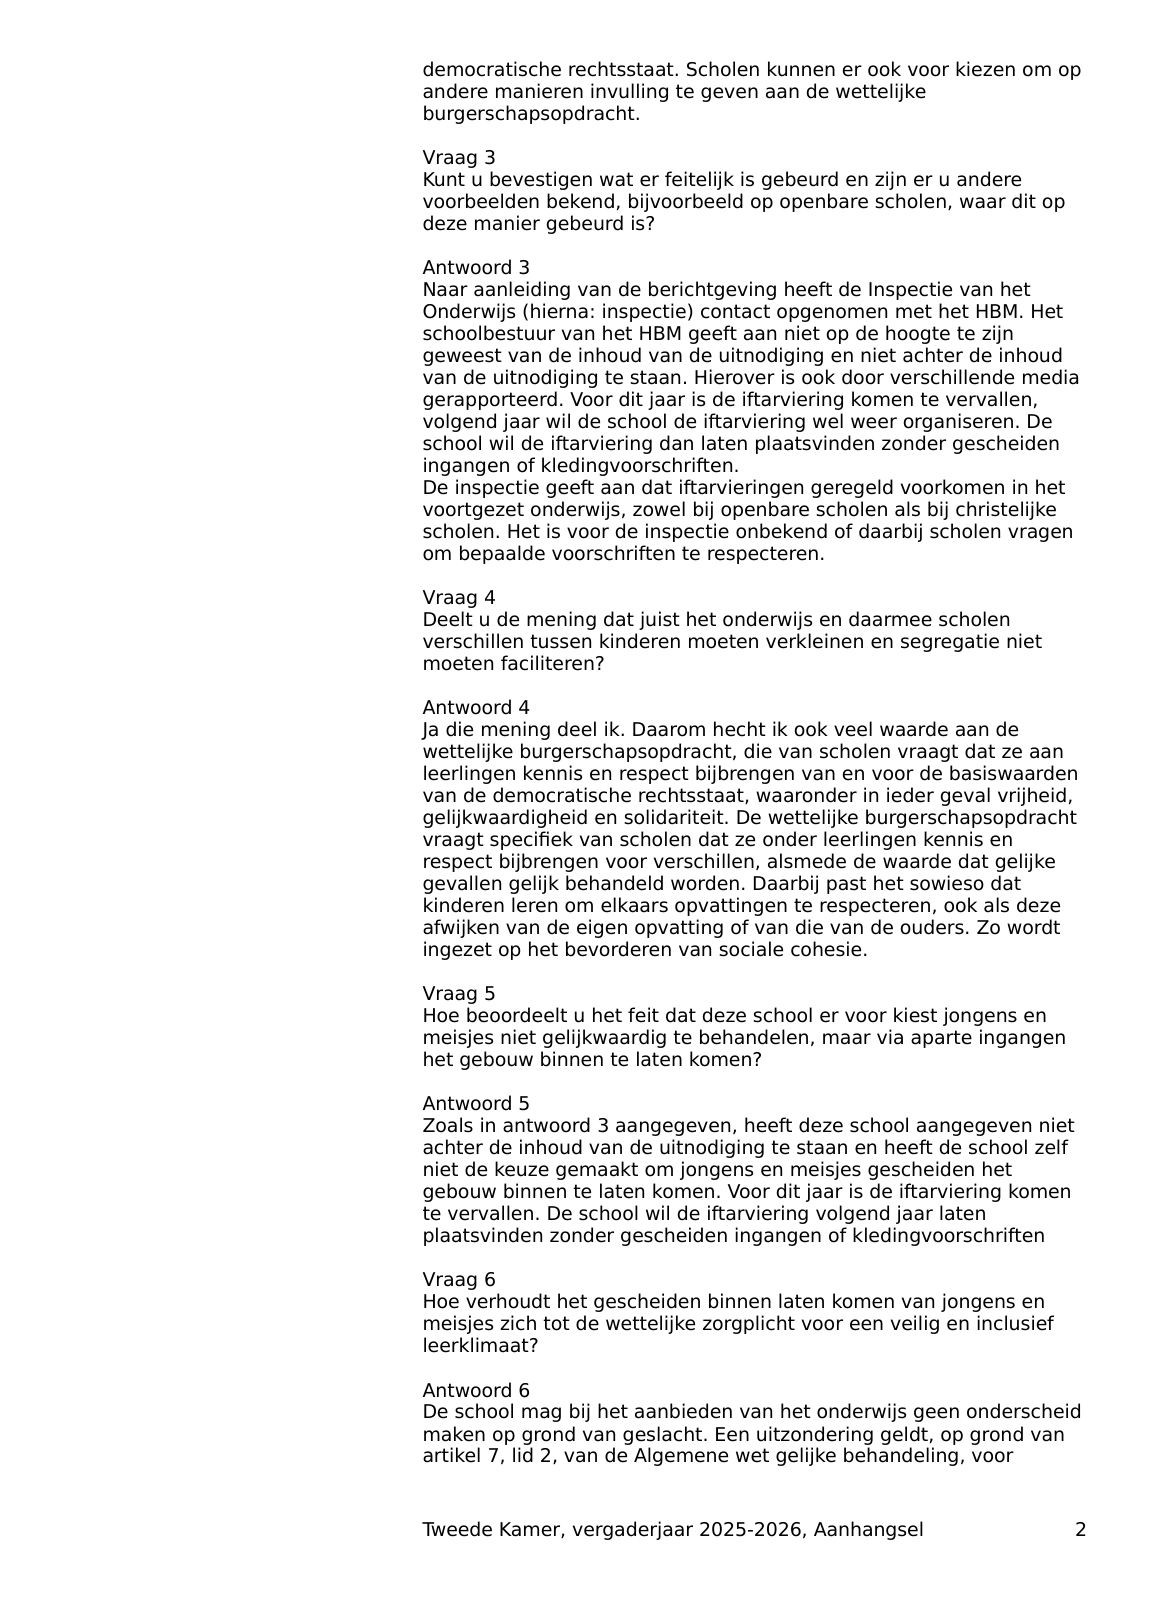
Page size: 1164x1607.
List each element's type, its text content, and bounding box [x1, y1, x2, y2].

text Antwoord 3 [422, 257, 1087, 279]
text Vraag 3 [422, 147, 1087, 169]
text De school mag bij het aanbieden van het onderwijs geen onderscheid maken op grond van geslacht. Een uitzondering geldt, op grond van artikel 7, lid 2, van de Algemene wet gelijke behandeling, voor [422, 1401, 1087, 1467]
text Naar aanleiding van de berichtgeving heeft de Inspectie van het Onderwijs (hierna: inspectie) contact opgenomen met het HBM. Het schoolbestuur van het HBM geeft aan niet op de hoogte te zijn geweest van de inhoud van de uitnodiging en niet achter de inhoud van de uitnodiging te staan. Hierover is ook door verschillende media gerapporteerd. Voor dit jaar is de iftarviering komen te vervallen, volgend jaar wil de school de iftarviering wel weer organiseren. De school wil de iftarviering dan laten plaatsvinden zonder gescheiden ingangen of kledingvoorschriften. [422, 279, 1087, 477]
text Antwoord 5 [422, 1093, 1087, 1115]
text Kunt u bevestigen wat er feitelijk is gebeurd en zijn er u andere voorbeelden bekend, bijvoorbeeld op openbare scholen, waar dit op deze manier gebeurd is? [422, 169, 1087, 235]
text Hoe verhoudt het gescheiden binnen laten komen van jongens en meisjes zich tot de wettelijke zorgplicht voor een veilig en inclusief leerklimaat? [422, 1291, 1087, 1357]
text De inspectie geeft aan dat iftarvieringen geregeld voorkomen in het voortgezet onderwijs, zowel bij openbare scholen als bij christelijke scholen. Het is voor de inspectie onbekend of daarbij scholen vragen om bepaalde voorschriften te respecteren. [422, 477, 1087, 565]
text Zoals in antwoord 3 aangegeven, heeft deze school aangegeven niet achter de inhoud van de uitnodiging te staan en heeft de school zelf niet de keuze gemaakt om jongens en meisjes gescheiden het gebouw binnen te laten komen. Voor dit jaar is de iftarviering komen te vervallen. De school wil de iftarviering volgend jaar laten plaatsvinden zonder gescheiden ingangen of kledingvoorschriften [422, 1115, 1087, 1247]
text Hoe beoordeelt u het feit dat deze school er voor kiest jongens en meisjes niet gelijkwaardig te behandelen, maar via aparte ingangen het gebouw binnen te laten komen? [422, 1005, 1087, 1071]
text Ja die mening deel ik. Daarom hecht ik ook veel waarde aan de wettelijke burgerschapsopdracht, die van scholen vraagt dat ze aan leerlingen kennis en respect bijbrengen van en voor de basiswaarden van de democratische rechtsstaat, waaronder in ieder geval vrijheid, gelijkwaardigheid en solidariteit. De wettelijke burgerschapsopdracht vraagt specifiek van scholen dat ze onder leerlingen kennis en respect bijbrengen voor verschillen, alsmede de waarde dat gelijke gevallen gelijk behandeld worden. Daarbij past het sowieso dat kinderen leren om elkaars opvattingen te respecteren, ook als deze afwijken van de eigen opvatting of van die van de ouders. Zo wordt ingezet op het bevorderen van sociale cohesie. [422, 719, 1087, 961]
text Vraag 4 [422, 587, 1087, 609]
text Deelt u de mening dat juist het onderwijs en daarmee scholen verschillen tussen kinderen moeten verkleinen en segregatie niet moeten faciliteren? [422, 609, 1087, 675]
text Vraag 5 [422, 983, 1087, 1005]
text Antwoord 4 [422, 697, 1087, 719]
text democratische rechtsstaat. Scholen kunnen er ook voor kiezen om op andere manieren invulling te geven aan de wettelijke burgerschapsopdracht. [422, 59, 1087, 125]
text Antwoord 6 [422, 1379, 1087, 1401]
text Vraag 6 [422, 1269, 1087, 1291]
